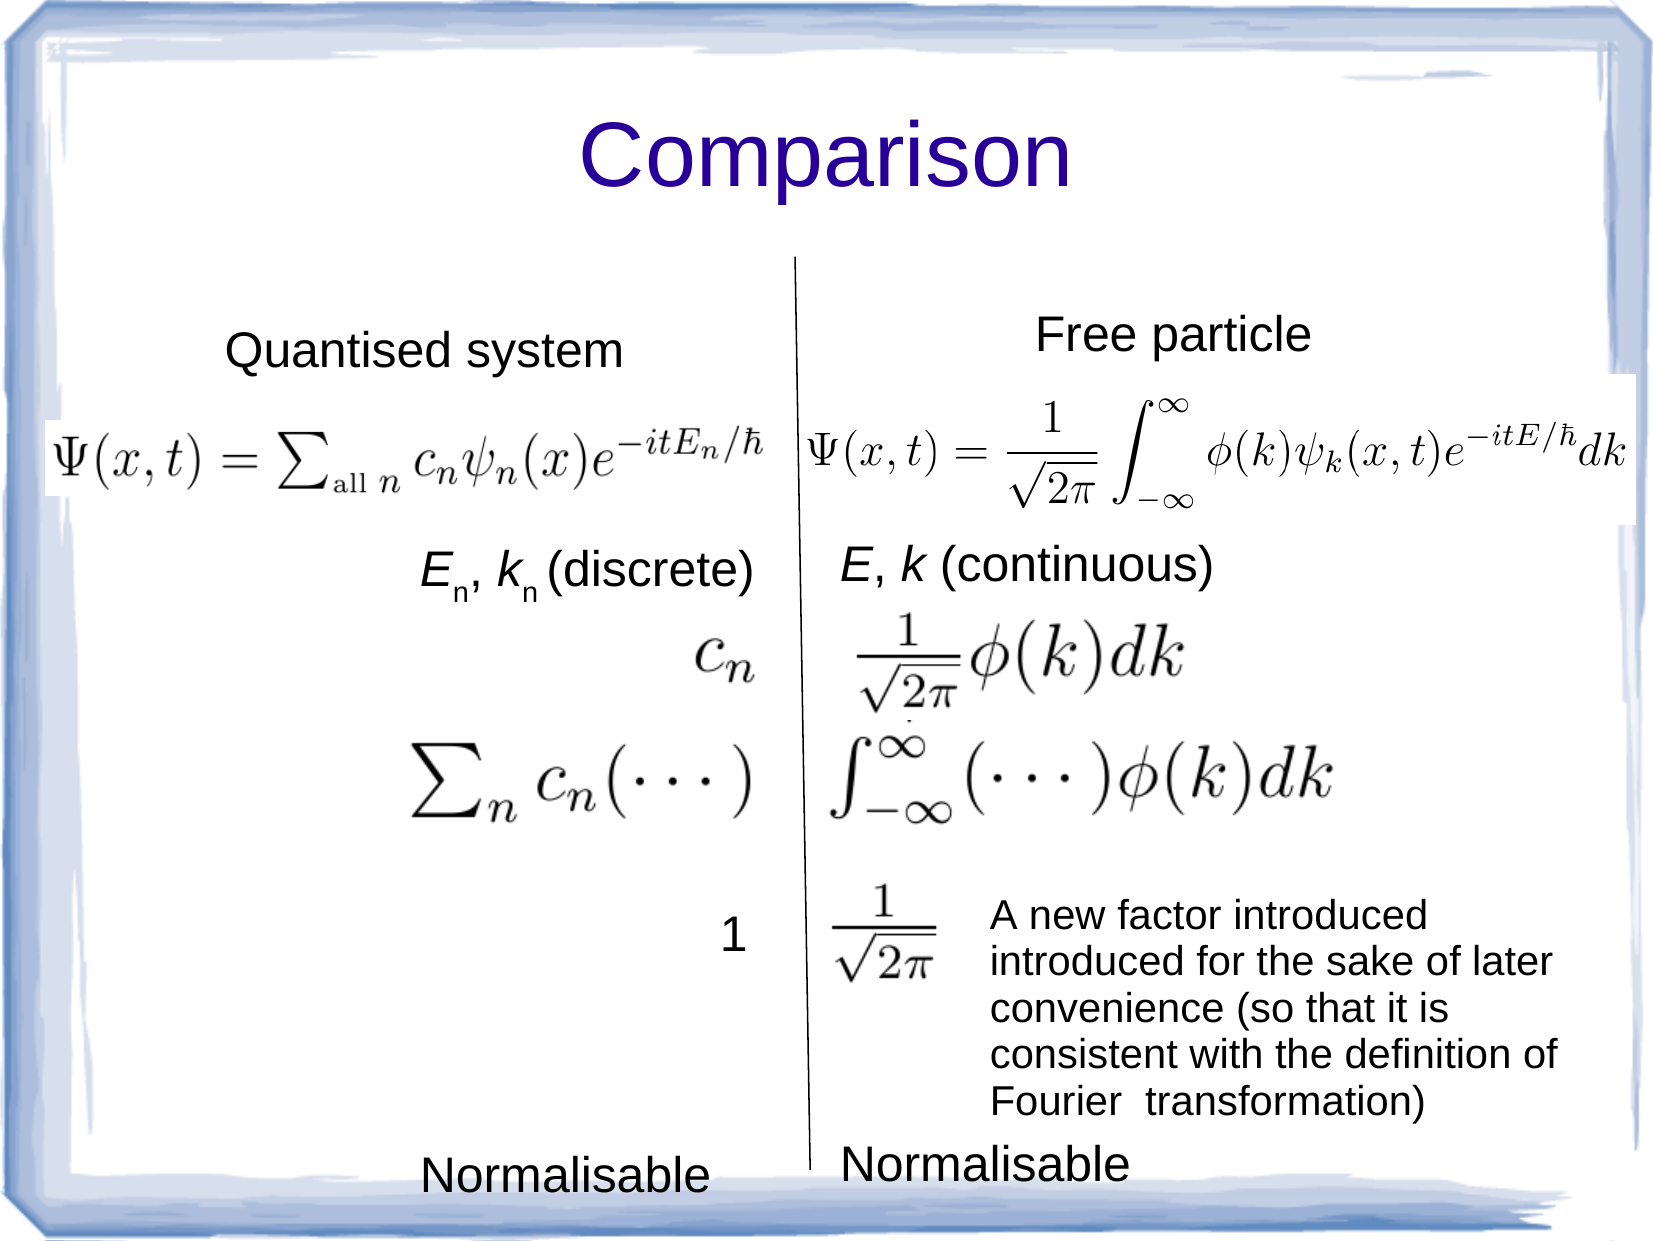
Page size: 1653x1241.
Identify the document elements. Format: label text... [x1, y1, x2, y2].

picture [0, 0, 1653, 1241]
text_box En, kn (discrete) [404, 528, 781, 616]
text_box Normalisable [825, 1129, 1185, 1201]
text_box A new factor introduced introduced for the sake of later convenience (so that it is consistent with the definition of Fourier transformation) [974, 884, 1621, 1140]
text_box Quantised system [209, 315, 795, 386]
title Comparison [82, 49, 1571, 257]
text_box 1 [704, 899, 781, 971]
text_box Free particle [1020, 299, 1396, 371]
text_box Normalisable [404, 1140, 765, 1211]
text_box E, k (continuous) [825, 529, 1335, 601]
